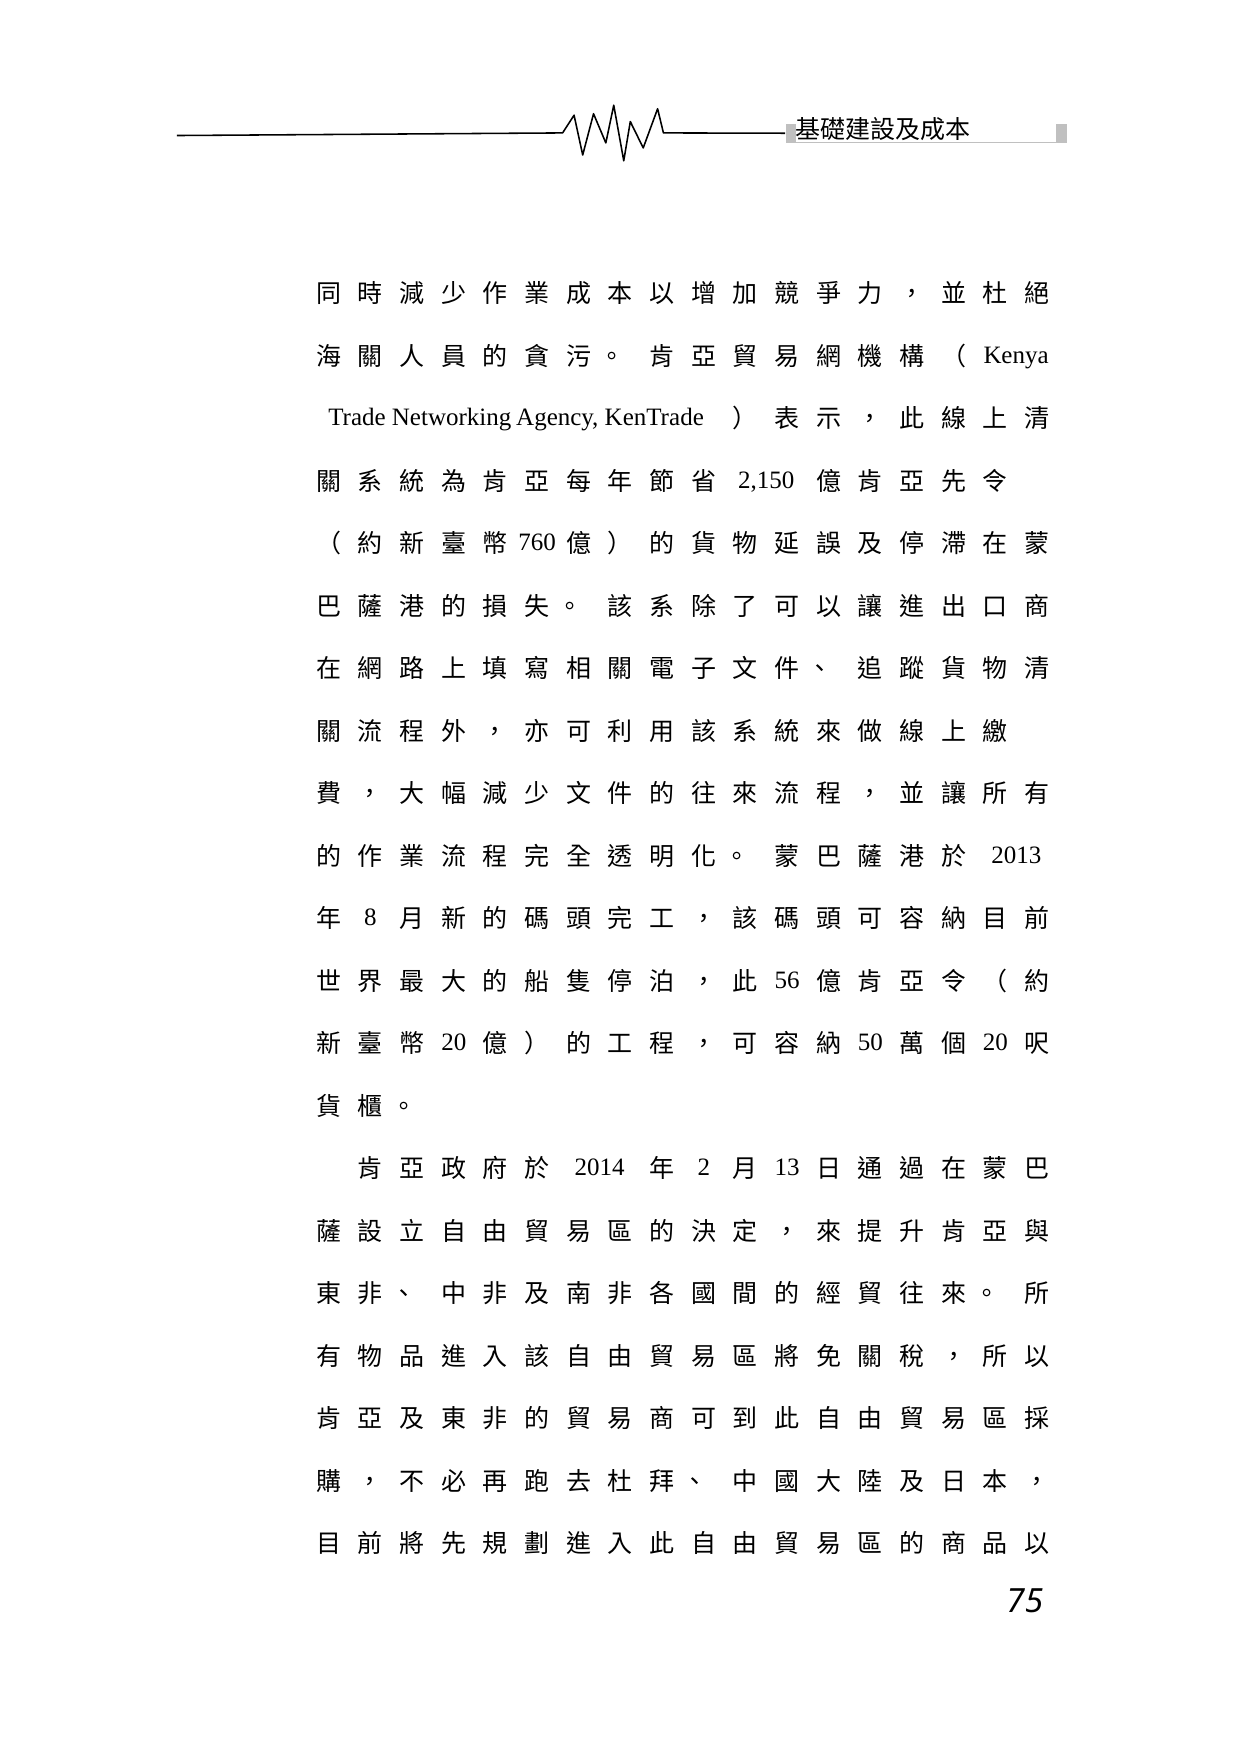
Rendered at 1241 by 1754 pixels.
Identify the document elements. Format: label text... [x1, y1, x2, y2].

text 肯亞政府於2014年2月13日通過在蒙巴薩設立自由貿易區的決定，來提升肯亞與東非、中非及南非各國間的經貿往來。所有物品進入該自由貿易區將免關稅，所以肯亞及東非的貿易商可到此自由貿易區採購，不必再跑去杜拜、中國大陸及日本，目前將先規劃進入此自由貿易區的商品以 [281, 1125, 1058, 1563]
text 同時減少作業成本以增加競爭力，並杜絕海關人員的貪污。肯亞貿易網機構（Kenya Trade Networking Agency, KenTrade）表示，此線上清關系統為肯亞每年節省2,150億肯亞先令（約新臺幣760億）的貨物延誤及停滯在蒙巴薩港的損失。該系除了可以讓進出口商在網路上填寫相關電子文件、追蹤貨物清關流程外，亦可利用該系統來做線上繳費，大幅減少文件的往來流程，並讓所有的作業流程完全透明化。蒙巴薩港於2013年8月新的碼頭完工，該碼頭可容納目前世界最大的船隻停泊，此56億肯亞令（約新臺幣20億）的工程，可容納50萬個20呎貨櫃。 [281, 250, 1058, 1125]
